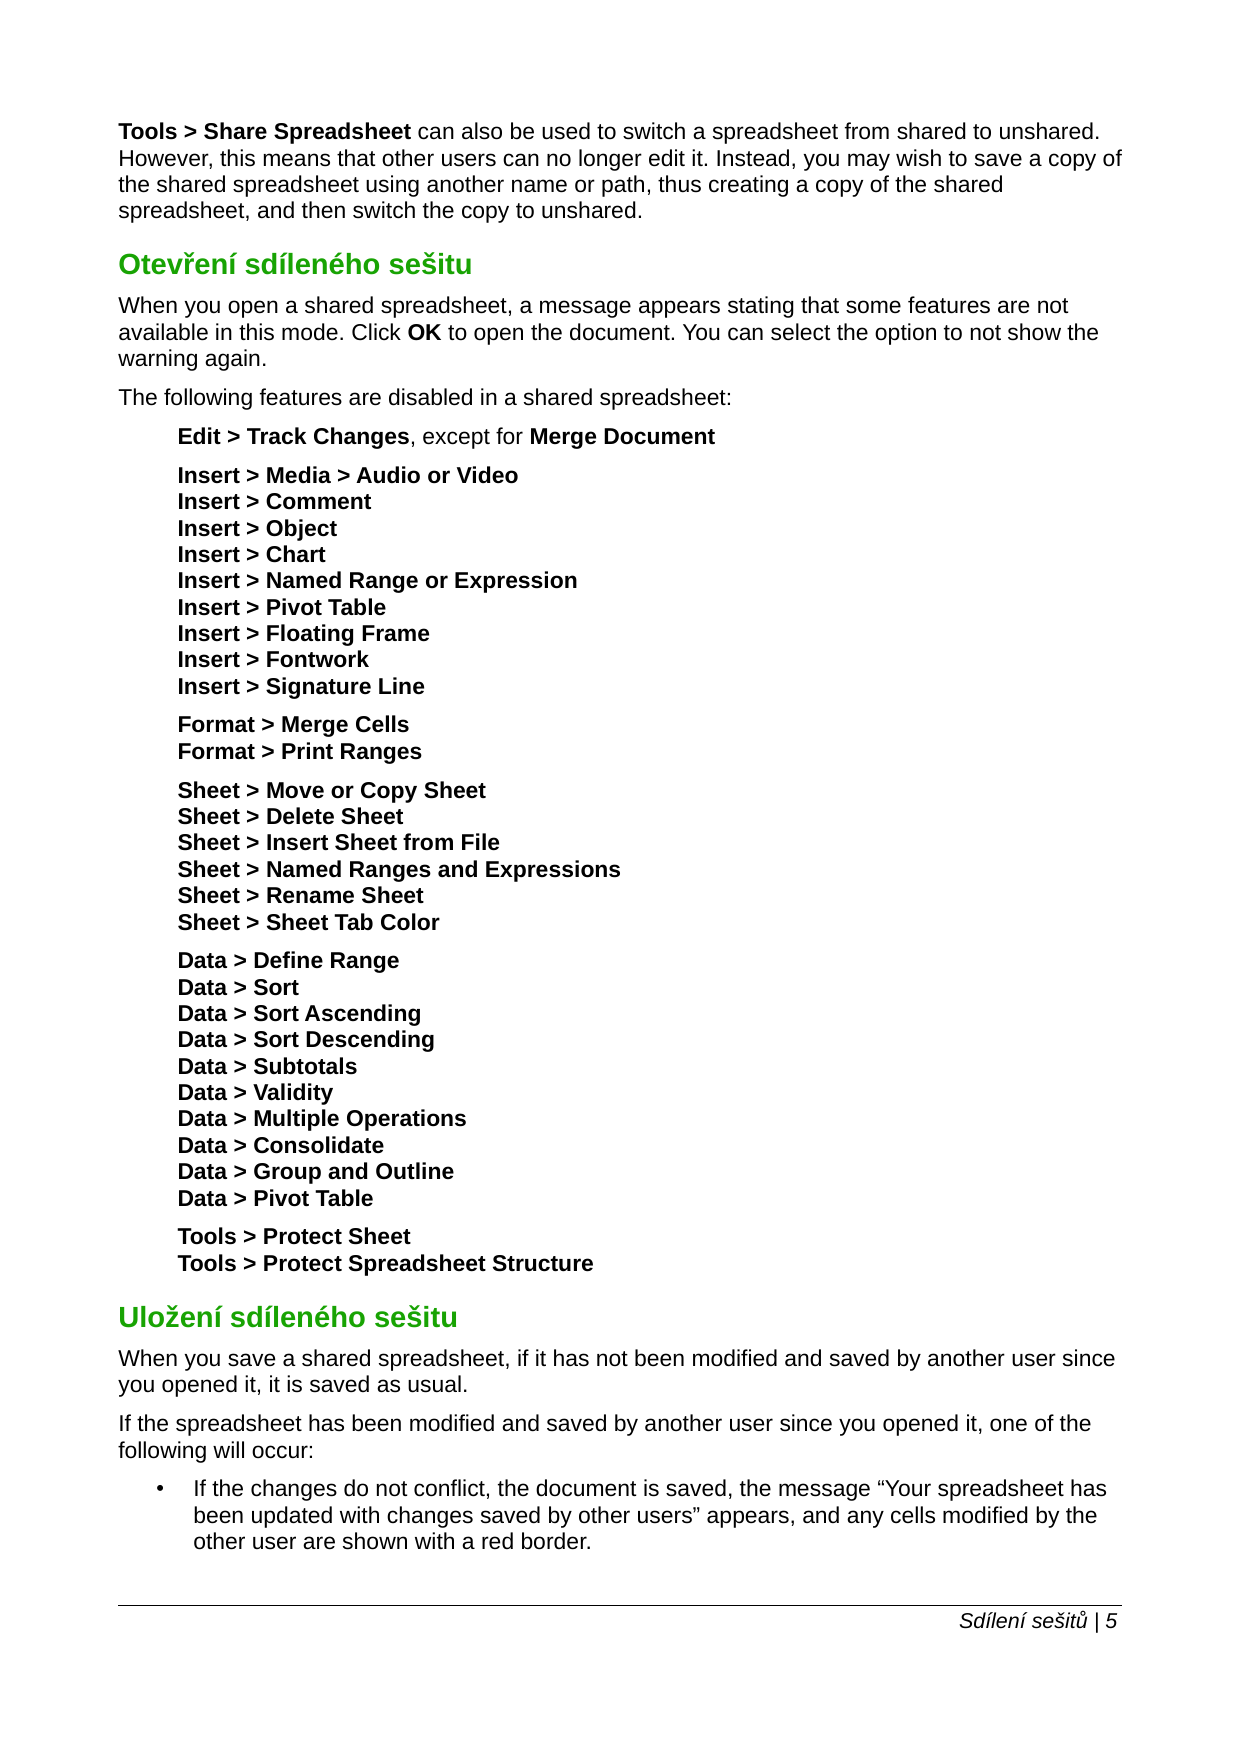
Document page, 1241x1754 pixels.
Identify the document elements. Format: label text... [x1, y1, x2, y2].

text Sheet > Move or Copy Sheet Sheet > Delete Sheet Sheet > Insert Sheet from File Sheet > Named Ranges and Expressions Sheet > Rename Sheet Sheet > Sheet Tab Color [177, 777, 1122, 935]
text Data > Define Range Data > Sort Data > Sort Ascending Data > Sort Descending Data > Subtotals Data > Validity Data > Multiple Operations Data > Consolidate Data > Group and Outline Data > Pivot Table [177, 947, 1122, 1211]
subtitle Otevření sdíleného sešitu [118, 247, 1122, 281]
text The following features are disabled in a shared spreadsheet: [118, 384, 1122, 410]
text When you open a shared spreadsheet, a message appears stating that some features are not available in this mode. Click OK to open the document. You can select the option to not show the warning again. [118, 292, 1122, 372]
text Insert > Media > Audio or Video Insert > Comment Insert > Object Insert > Chart Insert > Named Range or Expression Insert > Pivot Table Insert > Floating Frame Insert > Fontwork Insert > Signature Line [177, 462, 1122, 699]
text Tools > Share Spreadsheet can also be used to switch a spreadsheet from shared to unshared. However, this means that other users can no longer edit it. Instead, you may wish to save a copy of the shared spreadsheet using another name or path, thus creating a copy of the shared spreadsheet, and then switch the copy to unshared. [118, 118, 1122, 223]
text Format > Merge Cells Format > Print Ranges [177, 711, 1122, 764]
text If the spreadsheet has been modified and saved by another user since you opened it, one of the following will occur: [118, 1410, 1122, 1463]
subtitle Uložení sdíleného sešitu [118, 1300, 1122, 1333]
text When you save a shared spreadsheet, if it has not been modified and saved by another user since you opened it, it is saved as usual. [118, 1345, 1122, 1398]
text Edit > Track Changes, except for Merge Document [177, 423, 1122, 449]
text Tools > Protect Sheet Tools > Protect Spreadsheet Structure [177, 1223, 1122, 1276]
list If the changes do not conflict, the document is saved, the message “Your spreadsheet has been updated with changes saved by other users” appears, and any cells modified by the other user are shown with a red border. [156, 1475, 1122, 1554]
